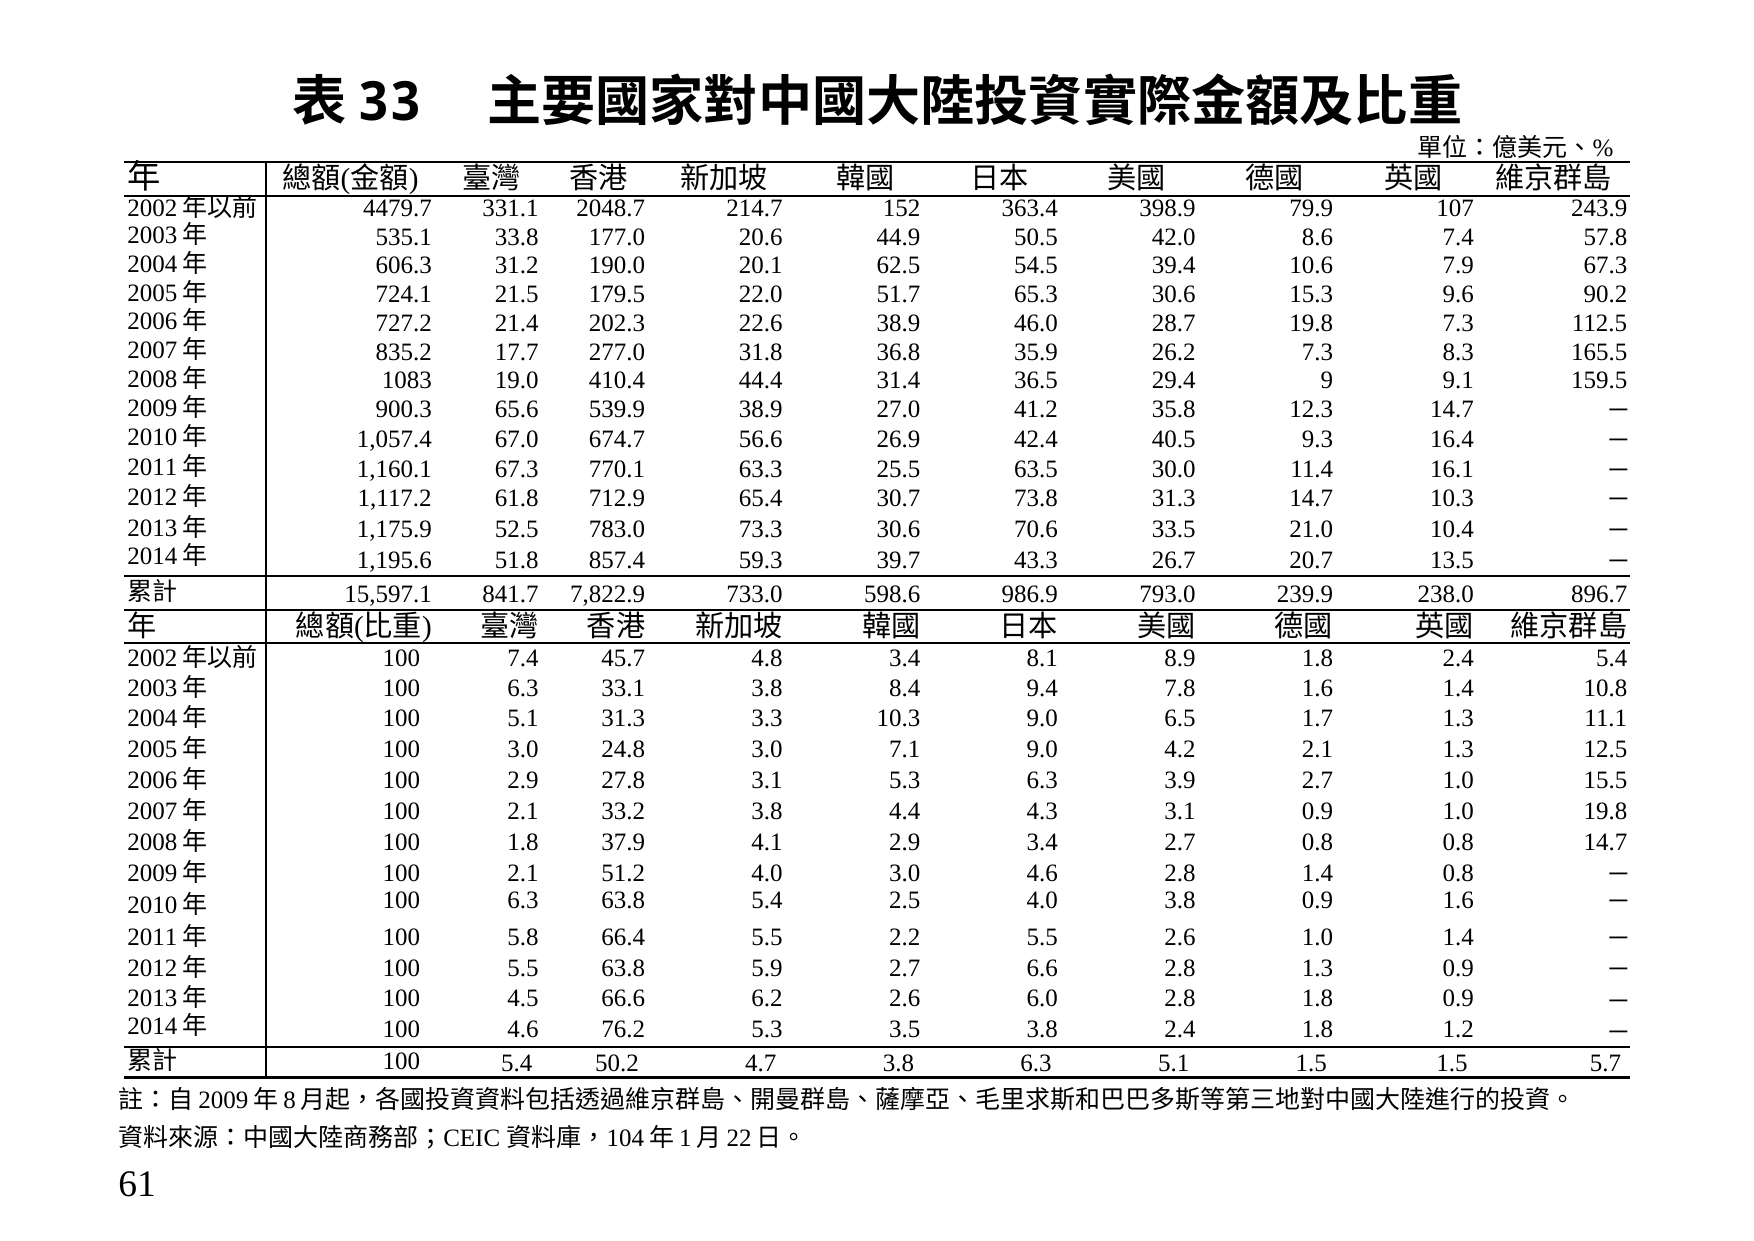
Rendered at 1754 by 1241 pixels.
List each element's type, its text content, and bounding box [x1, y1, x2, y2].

table_cell 21.5 [434, 279, 541, 308]
table_cell 152 [785, 197, 923, 222]
table_cell 65.4 [648, 483, 785, 513]
table_cell 21.0 [1198, 513, 1336, 544]
table_cell 4.6 [434, 1015, 541, 1046]
table_cell 4.3 [923, 796, 1061, 827]
table_cell 5.7 [1477, 1048, 1630, 1076]
table_cell 3.8 [785, 1048, 923, 1076]
table_cell 10.6 [1198, 250, 1336, 279]
table_cell 1.8 [1198, 1015, 1336, 1046]
table_cell 100 [267, 827, 434, 858]
table_cell 臺灣 [434, 611, 541, 642]
table_cell 2003年 [124, 673, 265, 704]
table_cell 100 [267, 766, 434, 796]
table_cell 1.6 [1336, 889, 1477, 922]
table_cell 50.2 [541, 1048, 648, 1076]
table_cell 7.3 [1336, 308, 1477, 337]
table_cell 8.9 [1061, 644, 1198, 673]
table_cell 2012年 [124, 953, 265, 984]
table_cell 25.5 [785, 454, 923, 482]
table_cell 100 [267, 735, 434, 766]
table_cell 63.3 [648, 454, 785, 482]
table_cell 900.3 [267, 394, 434, 423]
table_cell 835.2 [267, 337, 434, 365]
table_cell 0.8 [1198, 827, 1336, 858]
table_cell 0.8 [1336, 827, 1477, 858]
table_cell 15.5 [1477, 766, 1630, 796]
subtitle 表33 主要國家對中國大陸投資實際金額及比重 [118, 58, 1636, 136]
table_cell ─ [1477, 889, 1630, 922]
table_cell 202.3 [541, 308, 648, 337]
table_cell 54.5 [923, 250, 1061, 279]
table_cell 5.4 [1477, 644, 1630, 673]
table_cell 0.9 [1198, 796, 1336, 827]
table_header 香港 [541, 163, 648, 194]
table_cell 9.3 [1198, 423, 1336, 454]
table_cell 5.5 [434, 953, 541, 984]
table_cell 1.4 [1336, 673, 1477, 704]
table_cell 8.3 [1336, 337, 1477, 365]
table_cell 1,117.2 [267, 483, 434, 513]
table_cell ─ [1477, 953, 1630, 984]
table_cell 5.5 [648, 922, 785, 953]
table_cell 51.8 [434, 544, 541, 575]
table_cell 783.0 [541, 513, 648, 544]
table_cell 31.8 [648, 337, 785, 365]
table_cell 3.8 [1061, 889, 1198, 922]
table_cell 2014年 [124, 1015, 265, 1046]
table_cell 159.5 [1477, 365, 1630, 394]
table_cell 29.4 [1061, 365, 1198, 394]
table_cell 3.1 [648, 766, 785, 796]
table_cell 31.4 [785, 365, 923, 394]
table_cell 107 [1336, 197, 1477, 222]
table_cell 1.3 [1198, 953, 1336, 984]
table_cell 21.4 [434, 308, 541, 337]
table_cell 177.0 [541, 222, 648, 250]
table_cell 46.0 [923, 308, 1061, 337]
table_cell 33.1 [541, 673, 648, 704]
table_cell 4.6 [923, 858, 1061, 889]
table_cell 日本 [923, 611, 1061, 642]
table_cell 6.3 [923, 1048, 1061, 1076]
table_cell 6.5 [1061, 704, 1198, 735]
table_cell 1,175.9 [267, 513, 434, 544]
table_cell ─ [1477, 423, 1630, 454]
table_cell 累計 [124, 577, 265, 609]
table_cell 39.4 [1061, 250, 1198, 279]
table_header 總額(金額) [267, 163, 434, 194]
table_cell 2005年 [124, 735, 265, 766]
table_cell 66.4 [541, 922, 648, 953]
table_header 新加坡 [648, 163, 785, 194]
table_cell 16.1 [1336, 454, 1477, 482]
table_cell 7.8 [1061, 673, 1198, 704]
table_cell 1.0 [1336, 766, 1477, 796]
table_cell ─ [1477, 984, 1630, 1015]
table_cell 44.9 [785, 222, 923, 250]
table_cell 8.1 [923, 644, 1061, 673]
table_cell 7.3 [1198, 337, 1336, 365]
table_cell 6.3 [434, 673, 541, 704]
table_cell 4.0 [923, 889, 1061, 922]
table_cell 2.4 [1336, 644, 1477, 673]
table_cell 維京群島 [1477, 611, 1630, 642]
table_cell 24.8 [541, 735, 648, 766]
table_cell 727.2 [267, 308, 434, 337]
table_cell 100 [267, 1048, 434, 1076]
table_cell 6.0 [923, 984, 1061, 1015]
table_cell 3.8 [648, 796, 785, 827]
table_cell 63.8 [541, 953, 648, 984]
table_cell 30.6 [785, 513, 923, 544]
table_cell 5.4 [648, 889, 785, 922]
table_cell 539.9 [541, 394, 648, 423]
table_cell 36.8 [785, 337, 923, 365]
table_cell 10.4 [1336, 513, 1477, 544]
table_cell 11.1 [1477, 704, 1630, 735]
table_cell 63.8 [541, 889, 648, 922]
table_cell 1.0 [1336, 796, 1477, 827]
table_cell 22.0 [648, 279, 785, 308]
table_cell 66.6 [541, 984, 648, 1015]
table_cell 19.8 [1198, 308, 1336, 337]
table_cell 35.8 [1061, 394, 1198, 423]
table_cell 61.8 [434, 483, 541, 513]
table_cell 59.3 [648, 544, 785, 575]
table_cell 香港 [541, 611, 648, 642]
table_cell 3.9 [1061, 766, 1198, 796]
table_cell 28.7 [1061, 308, 1198, 337]
table_cell 2.1 [1198, 735, 1336, 766]
table_cell 398.9 [1061, 197, 1198, 222]
table_cell 10.8 [1477, 673, 1630, 704]
table_cell 724.1 [267, 279, 434, 308]
table_cell 31.3 [1061, 483, 1198, 513]
table_cell 5.3 [785, 766, 923, 796]
table_cell 4.1 [648, 827, 785, 858]
table_cell 33.5 [1061, 513, 1198, 544]
table_cell 598.6 [785, 577, 923, 609]
table_cell 3.1 [1061, 796, 1198, 827]
table_cell 3.0 [648, 735, 785, 766]
table_cell 857.4 [541, 544, 648, 575]
table_cell 14.7 [1336, 394, 1477, 423]
table_cell 1.7 [1198, 704, 1336, 735]
table_cell 1.8 [1198, 984, 1336, 1015]
table_cell 17.7 [434, 337, 541, 365]
table_cell 239.9 [1198, 577, 1336, 609]
table_cell 712.9 [541, 483, 648, 513]
table_cell 5.1 [1061, 1048, 1198, 1076]
table_cell 1.3 [1336, 704, 1477, 735]
table_cell 2007年 [124, 796, 265, 827]
table_header 臺灣 [434, 163, 541, 194]
table_cell 674.7 [541, 423, 648, 454]
table_cell 2.8 [1061, 984, 1198, 1015]
table_cell 2008年 [124, 365, 265, 394]
table_cell 6.3 [434, 889, 541, 922]
table_cell 26.9 [785, 423, 923, 454]
table_cell 6.6 [923, 953, 1061, 984]
table_cell 4.5 [434, 984, 541, 1015]
table_cell 5.8 [434, 922, 541, 953]
table_cell 100 [267, 953, 434, 984]
table_cell 2004年 [124, 704, 265, 735]
table_cell 1.5 [1336, 1048, 1477, 1076]
table_cell 2003年 [124, 222, 265, 250]
table_cell 90.2 [1477, 279, 1630, 308]
table_cell 2.5 [785, 889, 923, 922]
table_cell 67.3 [1477, 250, 1630, 279]
table_cell 535.1 [267, 222, 434, 250]
table_cell 277.0 [541, 337, 648, 365]
table_cell 37.9 [541, 827, 648, 858]
table_cell 2006年 [124, 308, 265, 337]
table_cell 331.1 [434, 197, 541, 222]
table_cell 190.0 [541, 250, 648, 279]
table_cell 9.0 [923, 704, 1061, 735]
table_cell 1.0 [1198, 922, 1336, 953]
table_cell 13.5 [1336, 544, 1477, 575]
table_header 韓國 [785, 163, 923, 194]
table_cell 27.0 [785, 394, 923, 423]
table_cell 38.9 [785, 308, 923, 337]
table_cell 79.9 [1198, 197, 1336, 222]
table_cell 100 [267, 858, 434, 889]
table_cell ─ [1477, 394, 1630, 423]
table_cell 33.2 [541, 796, 648, 827]
table_cell 43.3 [923, 544, 1061, 575]
table_cell 100 [267, 644, 434, 673]
table_cell 10.3 [785, 704, 923, 735]
table_cell 100 [267, 796, 434, 827]
table_cell 3.0 [434, 735, 541, 766]
table_cell 4479.7 [267, 197, 434, 222]
table_cell 1.3 [1336, 735, 1477, 766]
table_cell 841.7 [434, 577, 541, 609]
table_cell 1,160.1 [267, 454, 434, 482]
table_cell 1.5 [1198, 1048, 1336, 1076]
table_cell 2.8 [1061, 953, 1198, 984]
table_cell 0.9 [1336, 984, 1477, 1015]
table_cell 7.9 [1336, 250, 1477, 279]
table_cell 4.7 [648, 1048, 785, 1076]
table_cell 9.1 [1336, 365, 1477, 394]
table_cell 1.8 [434, 827, 541, 858]
table_cell 3.5 [785, 1015, 923, 1046]
table_cell 2.7 [1198, 766, 1336, 796]
table_cell 57.8 [1477, 222, 1630, 250]
table_cell 73.3 [648, 513, 785, 544]
table_cell 100 [267, 673, 434, 704]
table_cell 2013年 [124, 984, 265, 1015]
table_cell 2008年 [124, 827, 265, 858]
text 單位：億美元、% [118, 136, 1636, 161]
table_header 日本 [923, 163, 1061, 194]
table_cell ─ [1477, 454, 1630, 482]
table_cell 2002年以前 [124, 644, 265, 673]
table_cell 9.0 [923, 735, 1061, 766]
table_cell 9 [1198, 365, 1336, 394]
table_cell 22.6 [648, 308, 785, 337]
table_cell 42.0 [1061, 222, 1198, 250]
table_cell 2.8 [1061, 858, 1198, 889]
table_header 年 [124, 163, 265, 194]
table_cell 26.7 [1061, 544, 1198, 575]
table_cell ─ [1477, 483, 1630, 513]
table_cell 36.5 [923, 365, 1061, 394]
table_cell 62.5 [785, 250, 923, 279]
table_cell 63.5 [923, 454, 1061, 482]
table_cell 7,822.9 [541, 577, 648, 609]
table_cell 12.5 [1477, 735, 1630, 766]
table_cell 2004年 [124, 250, 265, 279]
table_cell 新加坡 [648, 611, 785, 642]
table_cell 38.9 [648, 394, 785, 423]
table_cell 1,057.4 [267, 423, 434, 454]
table_cell ─ [1477, 544, 1630, 575]
table_cell 1.4 [1336, 922, 1477, 953]
table_cell 5.9 [648, 953, 785, 984]
table_cell 0.9 [1336, 953, 1477, 984]
text 註：自2009年8月起，各國投資資料包括透過維京群島、開曼群島、薩摩亞、毛里求斯和巴巴多斯等第三地對中國大陸進行的投資。 [118, 1078, 1636, 1116]
table_cell 9.6 [1336, 279, 1477, 308]
table_cell 793.0 [1061, 577, 1198, 609]
table_cell 總額(比重) [267, 611, 434, 642]
table_cell 363.4 [923, 197, 1061, 222]
table_header 德國 [1198, 163, 1336, 194]
table_cell 896.7 [1477, 577, 1630, 609]
text 資料來源：中國大陸商務部；CEIC 資料庫，104年1月22日。 [118, 1116, 1636, 1153]
table_cell 2013年 [124, 513, 265, 544]
table_cell 56.6 [648, 423, 785, 454]
table_cell 19.0 [434, 365, 541, 394]
table_cell 14.7 [1198, 483, 1336, 513]
table_cell 100 [267, 889, 434, 922]
table_cell 42.4 [923, 423, 1061, 454]
table_cell 1.6 [1198, 673, 1336, 704]
table_cell 11.4 [1198, 454, 1336, 482]
table_cell 31.3 [541, 704, 648, 735]
table_cell 73.8 [923, 483, 1061, 513]
table_cell 2.9 [434, 766, 541, 796]
table_cell 德國 [1198, 611, 1336, 642]
table_cell 179.5 [541, 279, 648, 308]
table_cell 40.5 [1061, 423, 1198, 454]
table_cell 2.1 [434, 796, 541, 827]
table_cell 33.8 [434, 222, 541, 250]
table_cell 51.7 [785, 279, 923, 308]
table_cell 8.4 [785, 673, 923, 704]
table_cell 76.2 [541, 1015, 648, 1046]
table_cell 2009年 [124, 394, 265, 423]
table_cell 韓國 [785, 611, 923, 642]
table_cell 2048.7 [541, 197, 648, 222]
table_cell 1.2 [1336, 1015, 1477, 1046]
table_cell 51.2 [541, 858, 648, 889]
table_cell 16.4 [1336, 423, 1477, 454]
table_cell 7.4 [1336, 222, 1477, 250]
table_cell 1083 [267, 365, 434, 394]
table_cell 3.8 [923, 1015, 1061, 1046]
table_cell 2009年 [124, 858, 265, 889]
table_cell 5.5 [923, 922, 1061, 953]
table_cell ─ [1477, 513, 1630, 544]
table_cell 2006年 [124, 766, 265, 796]
table_cell 3.8 [648, 673, 785, 704]
table_cell 14.7 [1477, 827, 1630, 858]
table_cell 4.8 [648, 644, 785, 673]
table_cell 100 [267, 704, 434, 735]
table_cell 年 [124, 611, 265, 642]
table_cell 英國 [1336, 611, 1477, 642]
table_cell 5.4 [434, 1048, 541, 1076]
table_cell 770.1 [541, 454, 648, 482]
table_cell 美國 [1061, 611, 1198, 642]
table_cell 4.2 [1061, 735, 1198, 766]
table_cell 2007年 [124, 337, 265, 365]
table_cell 2011年 [124, 454, 265, 482]
table_cell 41.2 [923, 394, 1061, 423]
table_cell 2.7 [1061, 827, 1198, 858]
table_cell 累計 [124, 1048, 265, 1076]
table_cell 45.7 [541, 644, 648, 673]
table_cell 2005年 [124, 279, 265, 308]
table_cell 100 [267, 922, 434, 953]
table_cell 2.6 [1061, 922, 1198, 953]
table_cell 5.1 [434, 704, 541, 735]
table_cell 2.4 [1061, 1015, 1198, 1046]
table_cell 2002年以前 [124, 197, 265, 222]
table_cell 1.8 [1198, 644, 1336, 673]
table_cell 606.3 [267, 250, 434, 279]
table_cell 30.0 [1061, 454, 1198, 482]
table_cell 2.6 [785, 984, 923, 1015]
table_cell 44.4 [648, 365, 785, 394]
table_cell 30.6 [1061, 279, 1198, 308]
table_cell 3.0 [785, 858, 923, 889]
table_cell 65.3 [923, 279, 1061, 308]
table_cell 20.7 [1198, 544, 1336, 575]
table_cell 35.9 [923, 337, 1061, 365]
table_cell ─ [1477, 922, 1630, 953]
table_cell 100 [267, 984, 434, 1015]
table_cell 243.9 [1477, 197, 1630, 222]
table_cell 733.0 [648, 577, 785, 609]
table_header 英國 [1336, 163, 1477, 194]
table_cell 214.7 [648, 197, 785, 222]
table_cell 2.1 [434, 858, 541, 889]
table_cell 238.0 [1336, 577, 1477, 609]
table_cell 31.2 [434, 250, 541, 279]
table_cell 7.1 [785, 735, 923, 766]
table_cell 2011年 [124, 922, 265, 953]
table_cell 3.4 [785, 644, 923, 673]
table_cell 6.3 [923, 766, 1061, 796]
table_cell ─ [1477, 858, 1630, 889]
table_cell 27.8 [541, 766, 648, 796]
table_cell 5.3 [648, 1015, 785, 1046]
table_cell 986.9 [923, 577, 1061, 609]
table_cell 15.3 [1198, 279, 1336, 308]
table_cell 19.8 [1477, 796, 1630, 827]
table_cell 20.1 [648, 250, 785, 279]
table_cell 7.4 [434, 644, 541, 673]
table_cell 6.2 [648, 984, 785, 1015]
table_cell ─ [1477, 1015, 1630, 1046]
table_header 美國 [1061, 163, 1198, 194]
table_cell 67.0 [434, 423, 541, 454]
table_cell 15,597.1 [267, 577, 434, 609]
table_cell 1.4 [1198, 858, 1336, 889]
table_cell 65.6 [434, 394, 541, 423]
table_cell 20.6 [648, 222, 785, 250]
table_cell 50.5 [923, 222, 1061, 250]
table_cell 52.5 [434, 513, 541, 544]
table_cell 0.8 [1336, 858, 1477, 889]
table_cell 2010年 [124, 889, 265, 922]
table_cell 4.0 [648, 858, 785, 889]
table_cell 26.2 [1061, 337, 1198, 365]
table_cell 2012年 [124, 483, 265, 513]
table_cell 165.5 [1477, 337, 1630, 365]
table_cell 70.6 [923, 513, 1061, 544]
table_header 維京群島 [1477, 163, 1630, 194]
table_cell 9.4 [923, 673, 1061, 704]
table_cell 2010年 [124, 423, 265, 454]
table_cell 1,195.6 [267, 544, 434, 575]
table_cell 2.2 [785, 922, 923, 953]
table_cell 39.7 [785, 544, 923, 575]
table_cell 410.4 [541, 365, 648, 394]
table_cell 2.9 [785, 827, 923, 858]
table_cell 10.3 [1336, 483, 1477, 513]
table_cell 2014年 [124, 544, 265, 575]
table_cell 67.3 [434, 454, 541, 482]
table_cell 12.3 [1198, 394, 1336, 423]
table_cell 4.4 [785, 796, 923, 827]
table_cell 8.6 [1198, 222, 1336, 250]
table_cell 100 [267, 1015, 434, 1046]
table_cell 3.3 [648, 704, 785, 735]
table_cell 3.4 [923, 827, 1061, 858]
table_cell 112.5 [1477, 308, 1630, 337]
table_cell 2.7 [785, 953, 923, 984]
table_cell 0.9 [1198, 889, 1336, 922]
table_cell 30.7 [785, 483, 923, 513]
